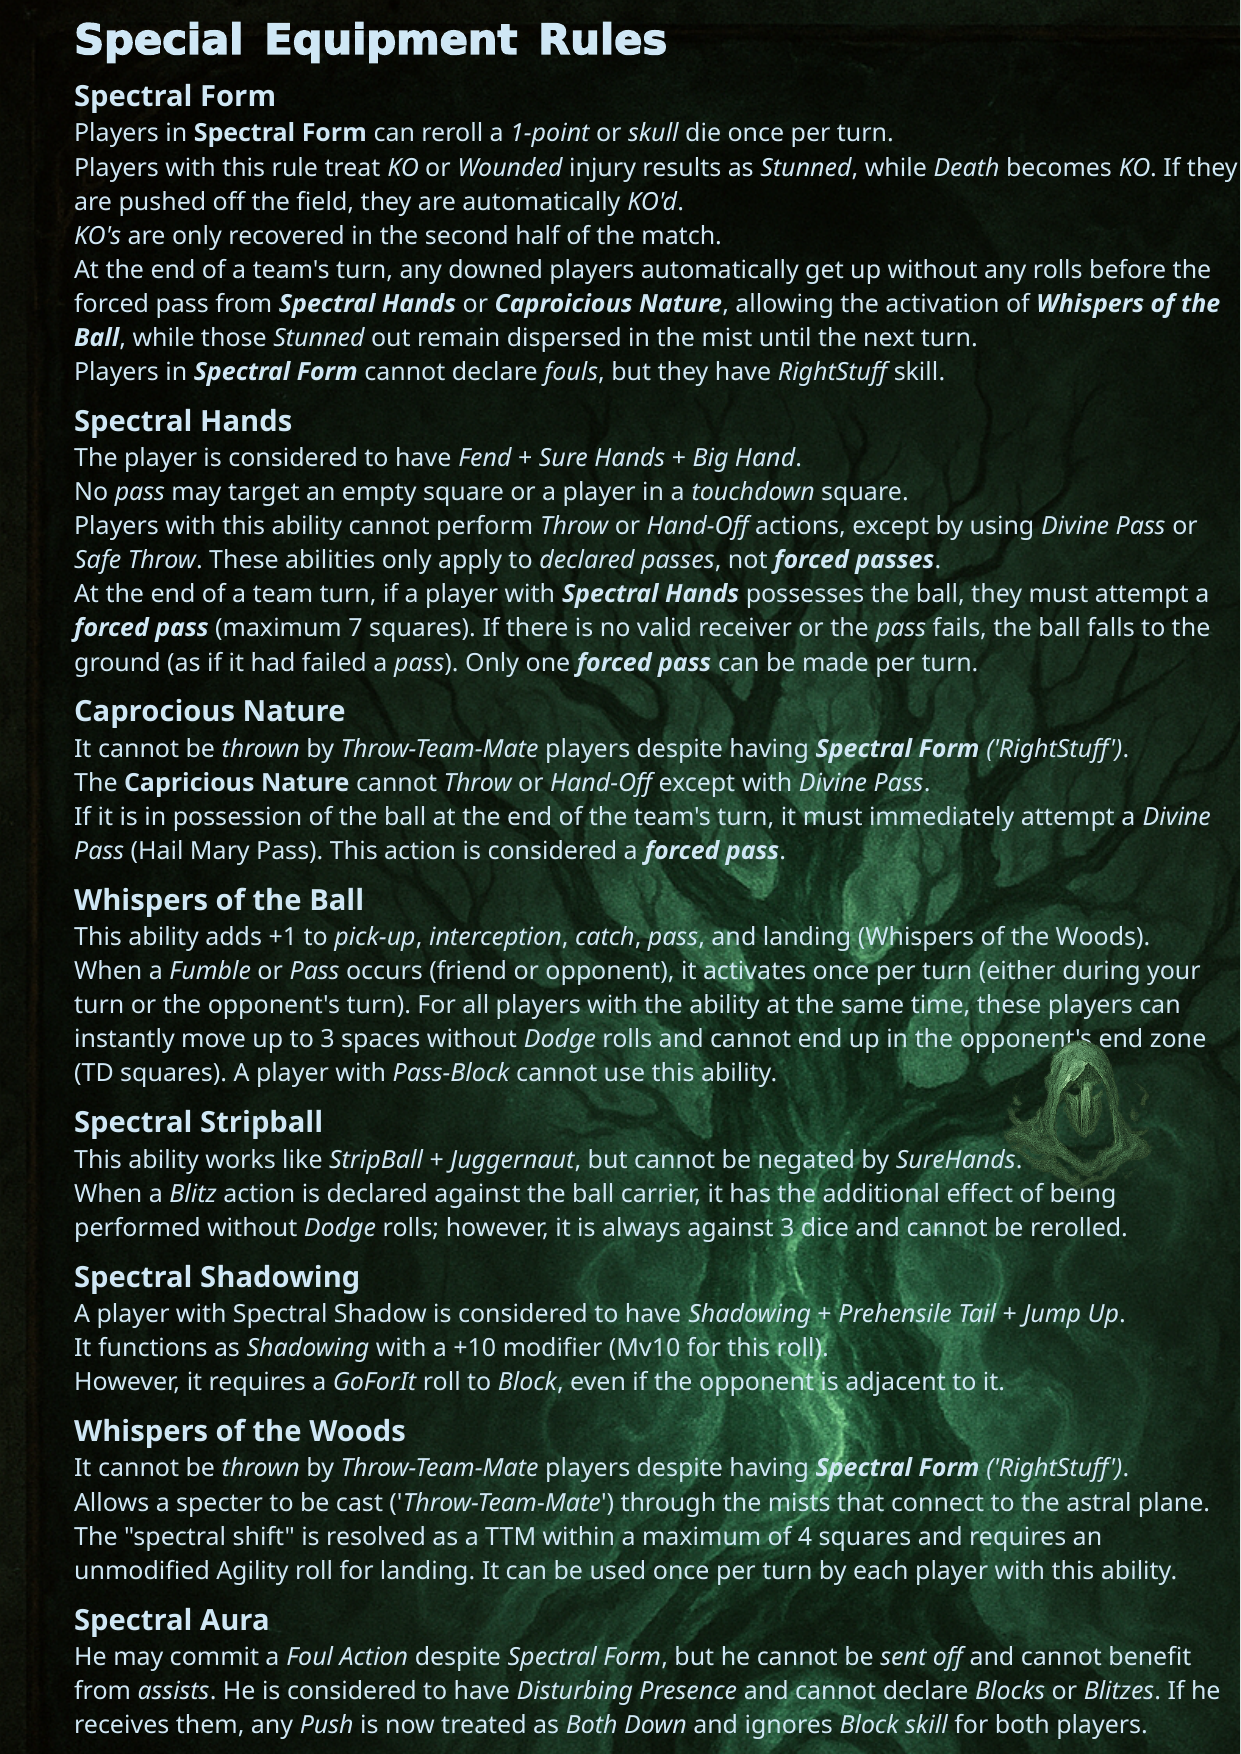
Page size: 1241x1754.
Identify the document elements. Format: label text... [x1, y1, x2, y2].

text Caprocious Nature It cannot be thrown by Throw-Team-Mate players despite having Spectral Form ('RightStuff'). The Capricious Nature cannot Throw or Hand-Off except with Divine Pass. If it is in possession of the ball at the end of the team's turn, it must immediately attempt a Divine Pass (Hail Mary Pass). This action is considered a forced pass. [74, 691, 1240, 867]
text Spectral Form Players in Spectral Form can reroll a 1-point or skull die once per turn. Players with this rule treat KO or Wounded injury results as Stunned, while Death becomes KO. If they are pushed off the field, they are automatically KO'd. KO's are only recovered in the second half of the match. At the end of a team's turn, any downed players automatically get up without any rolls before the forced pass from Spectral Hands or Caproicious Nature, allowing the activation of Whispers of the Ball, while those Stunned out remain dispersed in the mist until the next turn. Players in Spectral Form cannot declare fouls, but they have RightStuff skill. [74, 75, 1240, 388]
text Spectral Hands The player is considered to have Fend + Sure Hands + Big Hand. No pass may target an empty square or a player in a touchdown square. Players with this ability cannot perform Throw or Hand-Off actions, except by using Divine Pass or Safe Throw. These abilities only apply to declared passes, not forced passes. At the end of a team turn, if a player with Spectral Hands possesses the ball, they must attempt a forced pass (maximum 7 squares). If there is no valid receiver or the pass fails, the ball falls to the ground (as if it had failed a pass). Only one forced pass can be made per turn. [74, 400, 1240, 678]
text Spectral Aura He may commit a Foul Action despite Spectral Form, but he cannot be sent off and cannot benefit from assists. He is considered to have Disturbing Presence and cannot declare Blocks or Blitzes. If he receives them, any Push is now treated as Both Down and ignores Block skill for both players. [74, 1599, 1240, 1741]
text Whispers of the Woods It cannot be thrown by Throw-Team-Mate players despite having Spectral Form ('RightStuff'). Allows a specter to be cast ('Throw-Team-Mate') through the mists that connect to the astral plane. The "spectral shift" is resolved as a TTM within a maximum of 4 squares and requires an unmodified Agility roll for landing. It can be used once per turn by each player with this ability. [74, 1410, 1240, 1586]
subtitle Special Equipment Rules [74, 25, 1240, 63]
text Whispers of the Ball This ability adds +1 to pick-up, interception, catch, pass, and landing (Whispers of the Woods). When a Fumble or Pass occurs (friend or opponent), it activates once per turn (either during your turn or the opponent's turn). For all players with the ability at the same time, these players can instantly move up to 3 spaces without Dodge rolls and cannot end up in the opponent's end zone (TD squares). A player with Pass-Block cannot use this ability. [74, 879, 1240, 1089]
text Spectral Shadowing A player with Spectral Shadow is considered to have Shadowing + Prehensile Tail + Jump Up. It functions as Shadowing with a +10 modifier (Mv10 for this roll). However, it requires a GoForIt roll to Block, even if the opponent is adjacent to it. [74, 1256, 1240, 1398]
text Spectral Stripball This ability works like StripBall + Juggernaut, but cannot be negated by SureHands. When a Blitz action is declared against the ball carrier, it has the additional effect of being performed without Dodge rolls; however, it is always against 3 dice and cannot be rerolled. [74, 1102, 1240, 1243]
picture [0, 0, 1241, 1754]
